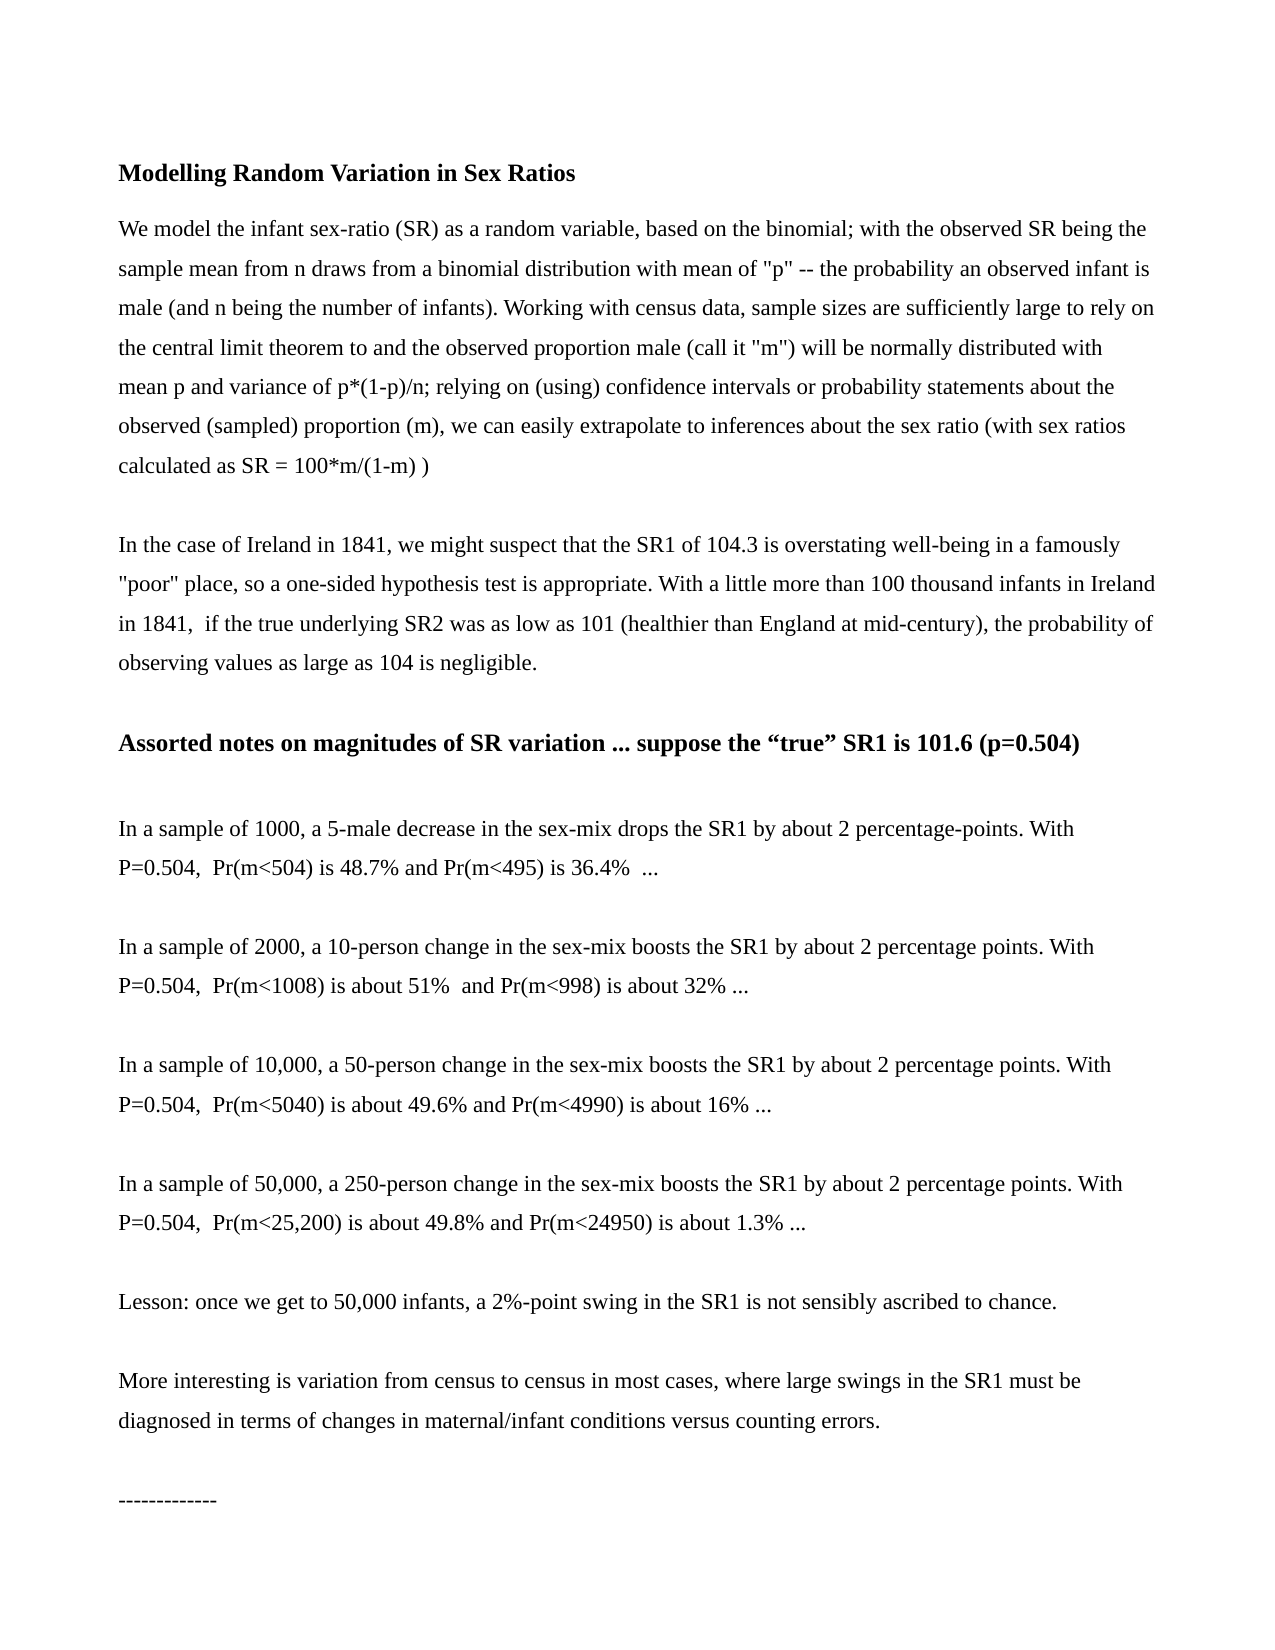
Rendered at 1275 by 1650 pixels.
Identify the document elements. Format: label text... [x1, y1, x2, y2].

text More interesting is variation from census to census in most cases, where large swings in the SR1 must be diagnosed in terms of changes in maternal/infant conditions versus counting errors. [118, 1367, 1157, 1433]
text In a sample of 1000, a 5-male decrease in the sex-mix drops the SR1 by about 2 percentage-points. With P=0.504, Pr(m<504) is 48.7% and Pr(m<495) is 36.4% ... [118, 814, 1157, 880]
text Assorted notes on magnitudes of SR variation ... suppose the “true” SR1 is 101.6 (p=0.504) [118, 728, 1157, 757]
text Modelling Random Variation in Sex Ratios [118, 158, 1157, 186]
text In a sample of 50,000, a 250-person change in the sex-mix boosts the SR1 by about 2 percentage points. With P=0.504, Pr(m<25,200) is about 49.8% and Pr(m<24950) is about 1.3% ... [118, 1170, 1157, 1236]
text Lesson: once we get to 50,000 infants, a 2%-point swing in the SR1 is not sensibly ascribed to chance. [118, 1288, 1157, 1315]
text ------------- [118, 1486, 1157, 1512]
text In a sample of 2000, a 10-person change in the sex-mix boosts the SR1 by about 2 percentage points. With P=0.504, Pr(m<1008) is about 51% and Pr(m<998) is about 32% ... [118, 933, 1157, 999]
text In a sample of 10,000, a 50-person change in the sex-mix boosts the SR1 by about 2 percentage points. With P=0.504, Pr(m<5040) is about 49.6% and Pr(m<4990) is about 16% ... [118, 1051, 1157, 1117]
text We model the infant sex-ratio (SR) as a random variable, based on the binomial; with the observed SR being the sample mean from n draws from a binomial distribution with mean of "p" -- the probability an observed infant is male (and n being the number of infants). Working with census data, sample sizes are sufficiently large to rely on the central limit theorem to and the observed proportion male (call it "m") will be normally distributed with mean p and variance of p*(1-p)/n; relying on (using) confidence intervals or probability statements about the observed (sampled) proportion (m), we can easily extrapolate to inferences about the sex ratio (with sex ratios calculated as SR = 100*m/(1-m) ) [118, 215, 1157, 478]
text In the case of Ireland in 1841, we might suspect that the SR1 of 104.3 is overstating well-being in a famously "poor" place, so a one-sided hypothesis test is appropriate. With a little more than 100 thousand infants in Ireland in 1841, if the true underlying SR2 was as low as 101 (healthier than England at mid-century), the probability of observing values as large as 104 is negligible. [118, 531, 1157, 676]
